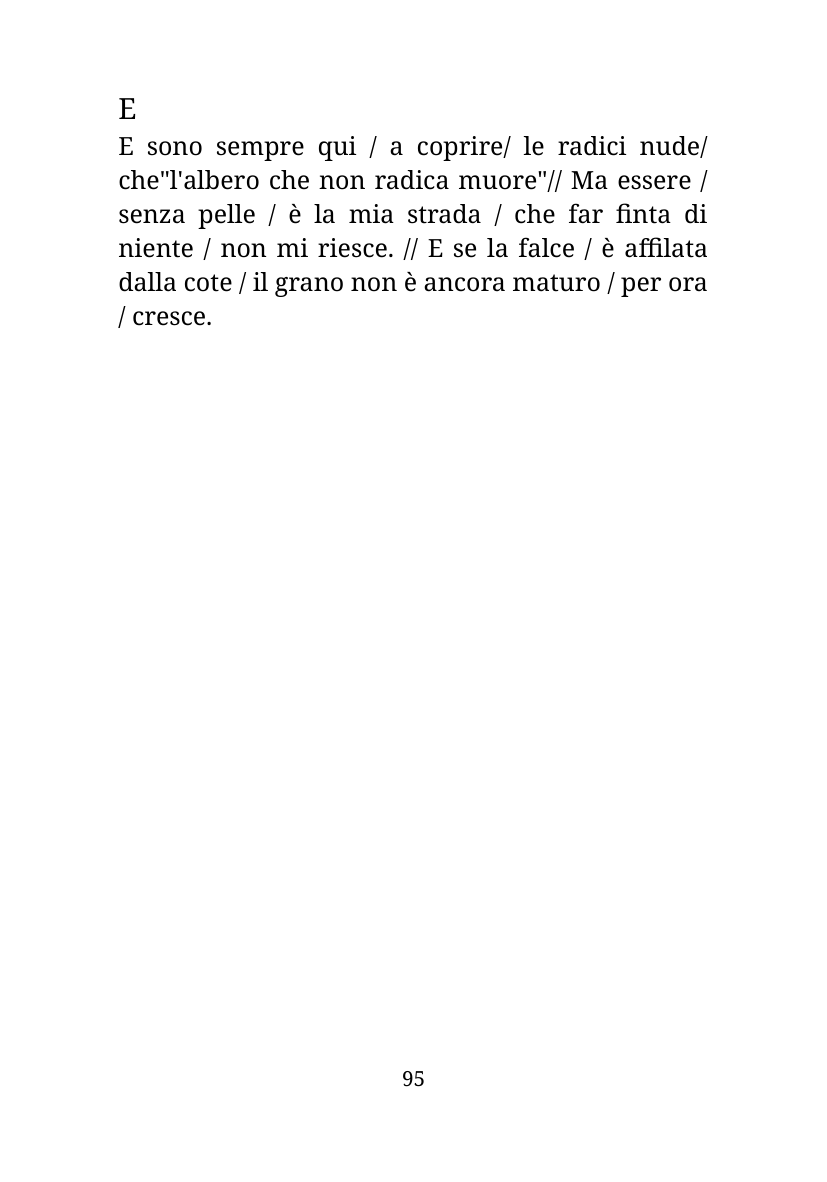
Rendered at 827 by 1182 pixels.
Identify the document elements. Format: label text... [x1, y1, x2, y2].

text E sono sempre qui / a coprire/ le radici nude/ che"l'albero che non radica muore"// Ma essere / senza pelle / è la mia strada / che far finta di niente / non mi riesce. // E se la falce / è affilata dalla cote / il grano non è ancora maturo / per ora / cresce. [118, 128, 709, 333]
text E [118, 88, 709, 128]
